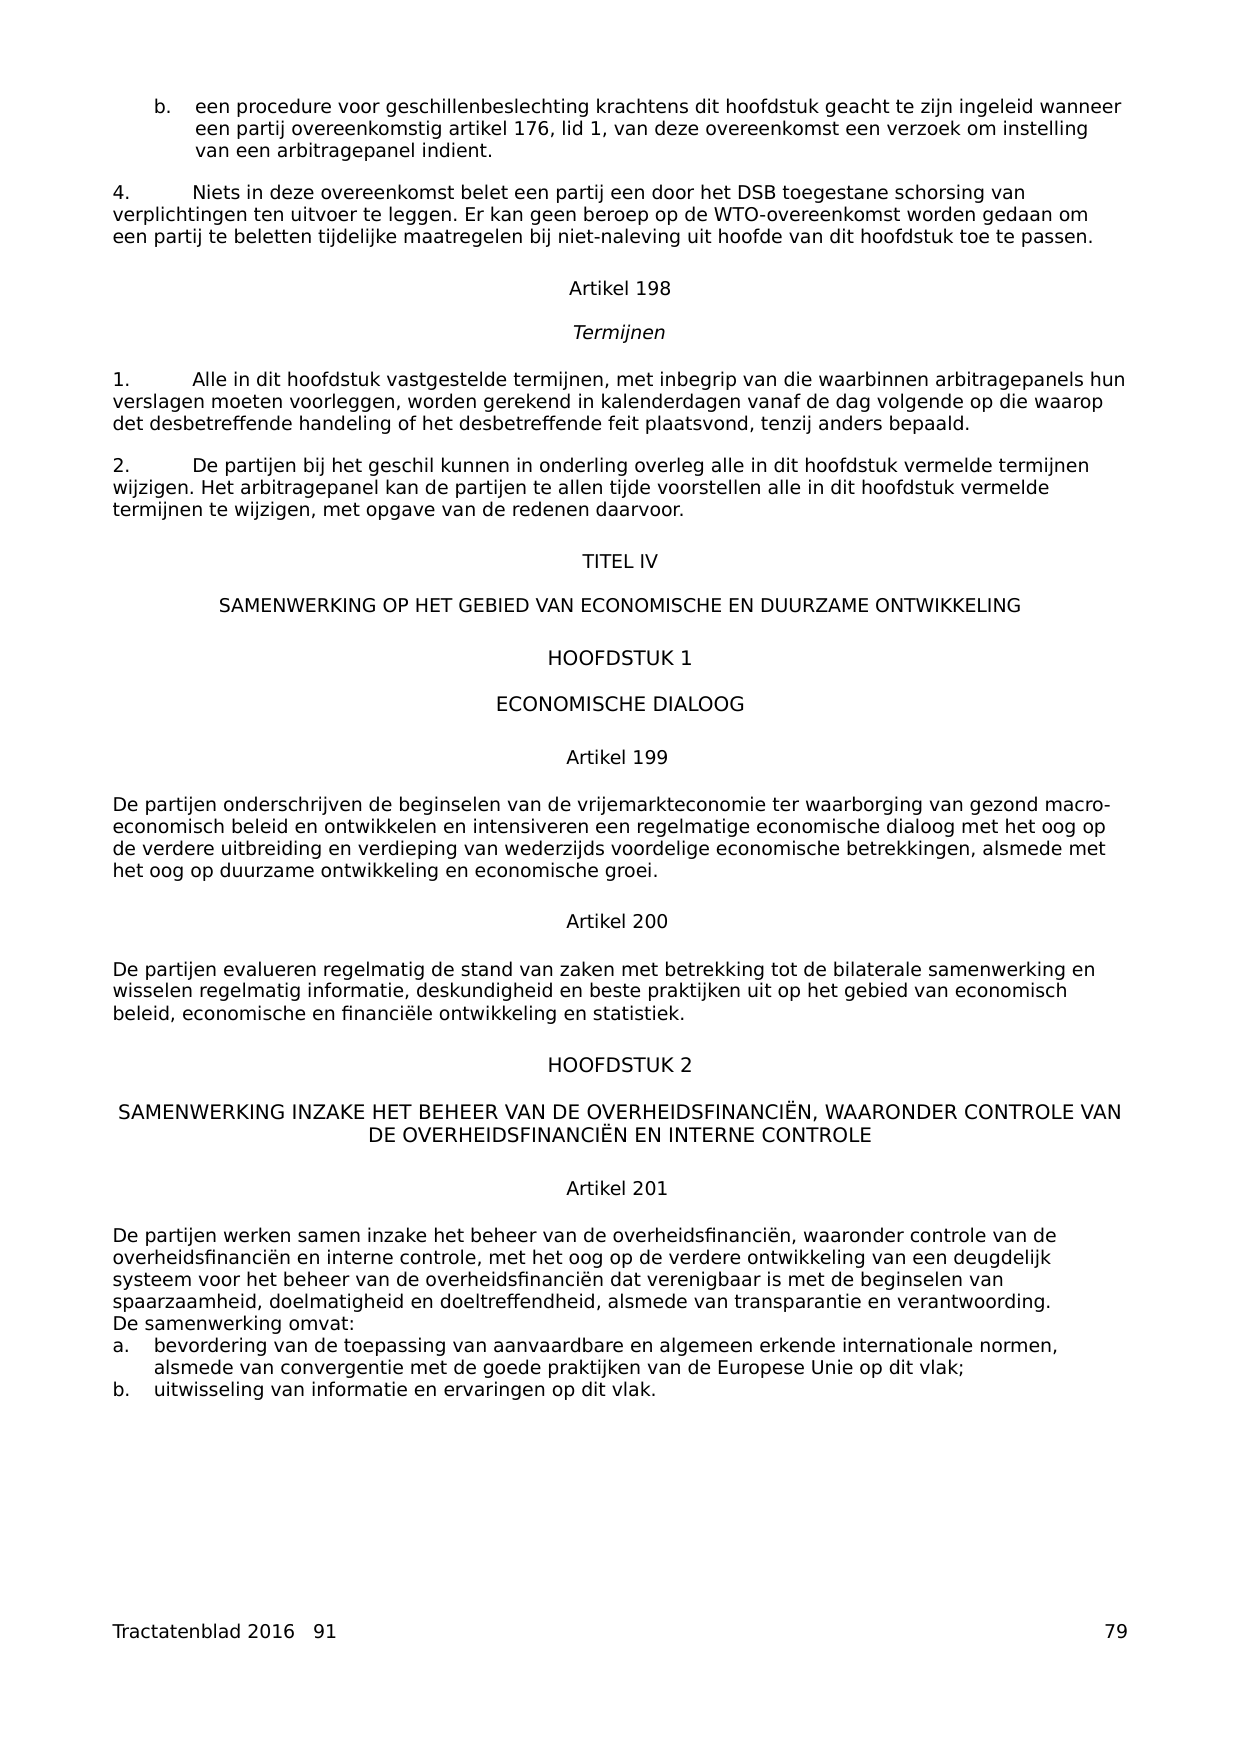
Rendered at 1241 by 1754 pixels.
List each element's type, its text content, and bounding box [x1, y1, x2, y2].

subtitle HOOFDSTUK 2 SAMENWERKING INZAKE HET BEHEER VAN DE OVERHEIDSFINANCIËN, WAARONDER CONTROLE VAN DE OVERHEIDSFINANCIËN EN INTERNE CONTROLE [112, 1054, 1128, 1148]
text 1. Alle in dit hoofdstuk vastgestelde termijnen, met inbegrip van die waarbinnen arbitragepanels hun verslagen moeten voorleggen, worden gerekend in kalenderdagen vanaf de dag volgende op die waarop det desbetreffende handeling of het desbetreffende feit plaatsvond, tenzij anders bepaald. [112, 369, 1128, 435]
subtitle Artikel 199 [112, 747, 1128, 768]
subtitle TITEL IV SAMENWERKING OP HET GEBIED VAN ECONOMISCHE EN DUURZAME ONTWIKKELING [112, 551, 1128, 617]
text De samenwerking omvat: [112, 1313, 1128, 1334]
text 4. Niets in deze overeenkomst belet een partij een door het DSB toegestane schorsing van verplichtingen ten uitvoer te leggen. Er kan geen beroep op de WTO-overeenkomst worden gedaan om een partij te beletten tijdelijke maatregelen bij niet-naleving uit hoofde van dit hoofdstuk toe te passen. [112, 182, 1128, 248]
subtitle Artikel 200 [112, 911, 1128, 933]
text b. uitwisseling van informatie en ervaringen op dit vlak. [112, 1378, 1128, 1401]
subtitle Artikel 198 Termijnen [112, 278, 1128, 344]
text De partijen evalueren regelmatig de stand van zaken met betrekking tot de bilaterale samenwerking en wisselen regelmatig informatie, deskundigheid en beste praktijken uit op het gebied van economisch beleid, economische en financiële ontwikkeling en statistiek. [112, 958, 1128, 1024]
subtitle Artikel 201 [112, 1178, 1128, 1200]
text De partijen onderschrijven de beginselen van de vrijemarkteconomie ter waarborging van gezond macro-economisch beleid en ontwikkelen en intensiveren een regelmatige economische dialoog met het oog op de verdere uitbreiding en verdieping van wederzijds voordelige economische betrekkingen, alsmede met het oog op duurzame ontwikkeling en economische groei. [112, 793, 1128, 881]
text 2. De partijen bij het geschil kunnen in onderling overleg alle in dit hoofdstuk vermelde termijnen wijzigen. Het arbitragepanel kan de partijen te allen tijde voorstellen alle in dit hoofdstuk vermelde termijnen te wijzigen, met opgave van de redenen daarvoor. [112, 455, 1128, 521]
subtitle HOOFDSTUK 1 ECONOMISCHE DIALOOG [112, 647, 1128, 717]
text De partijen werken samen inzake het beheer van de overheidsfinanciën, waaronder controle van de overheidsfinanciën en interne controle, met het oog op de verdere ontwikkeling van een deugdelijk systeem voor het beheer van de overheidsfinanciën dat verenigbaar is met de beginselen van spaarzaamheid, doelmatigheid en doeltreffendheid, alsmede van transparantie en verantwoording. [112, 1225, 1128, 1313]
text b. een procedure voor geschillenbeslechting krachtens dit hoofdstuk geacht te zijn ingeleid wanneer een partij overeenkomstig artikel 176, lid 1, van deze overeenkomst een verzoek om instelling van een arbitragepanel indient. [153, 96, 1128, 162]
text a. bevordering van de toepassing van aanvaardbare en algemeen erkende internationale normen, alsmede van convergentie met de goede praktijken van de Europese Unie op dit vlak; [112, 1334, 1128, 1378]
